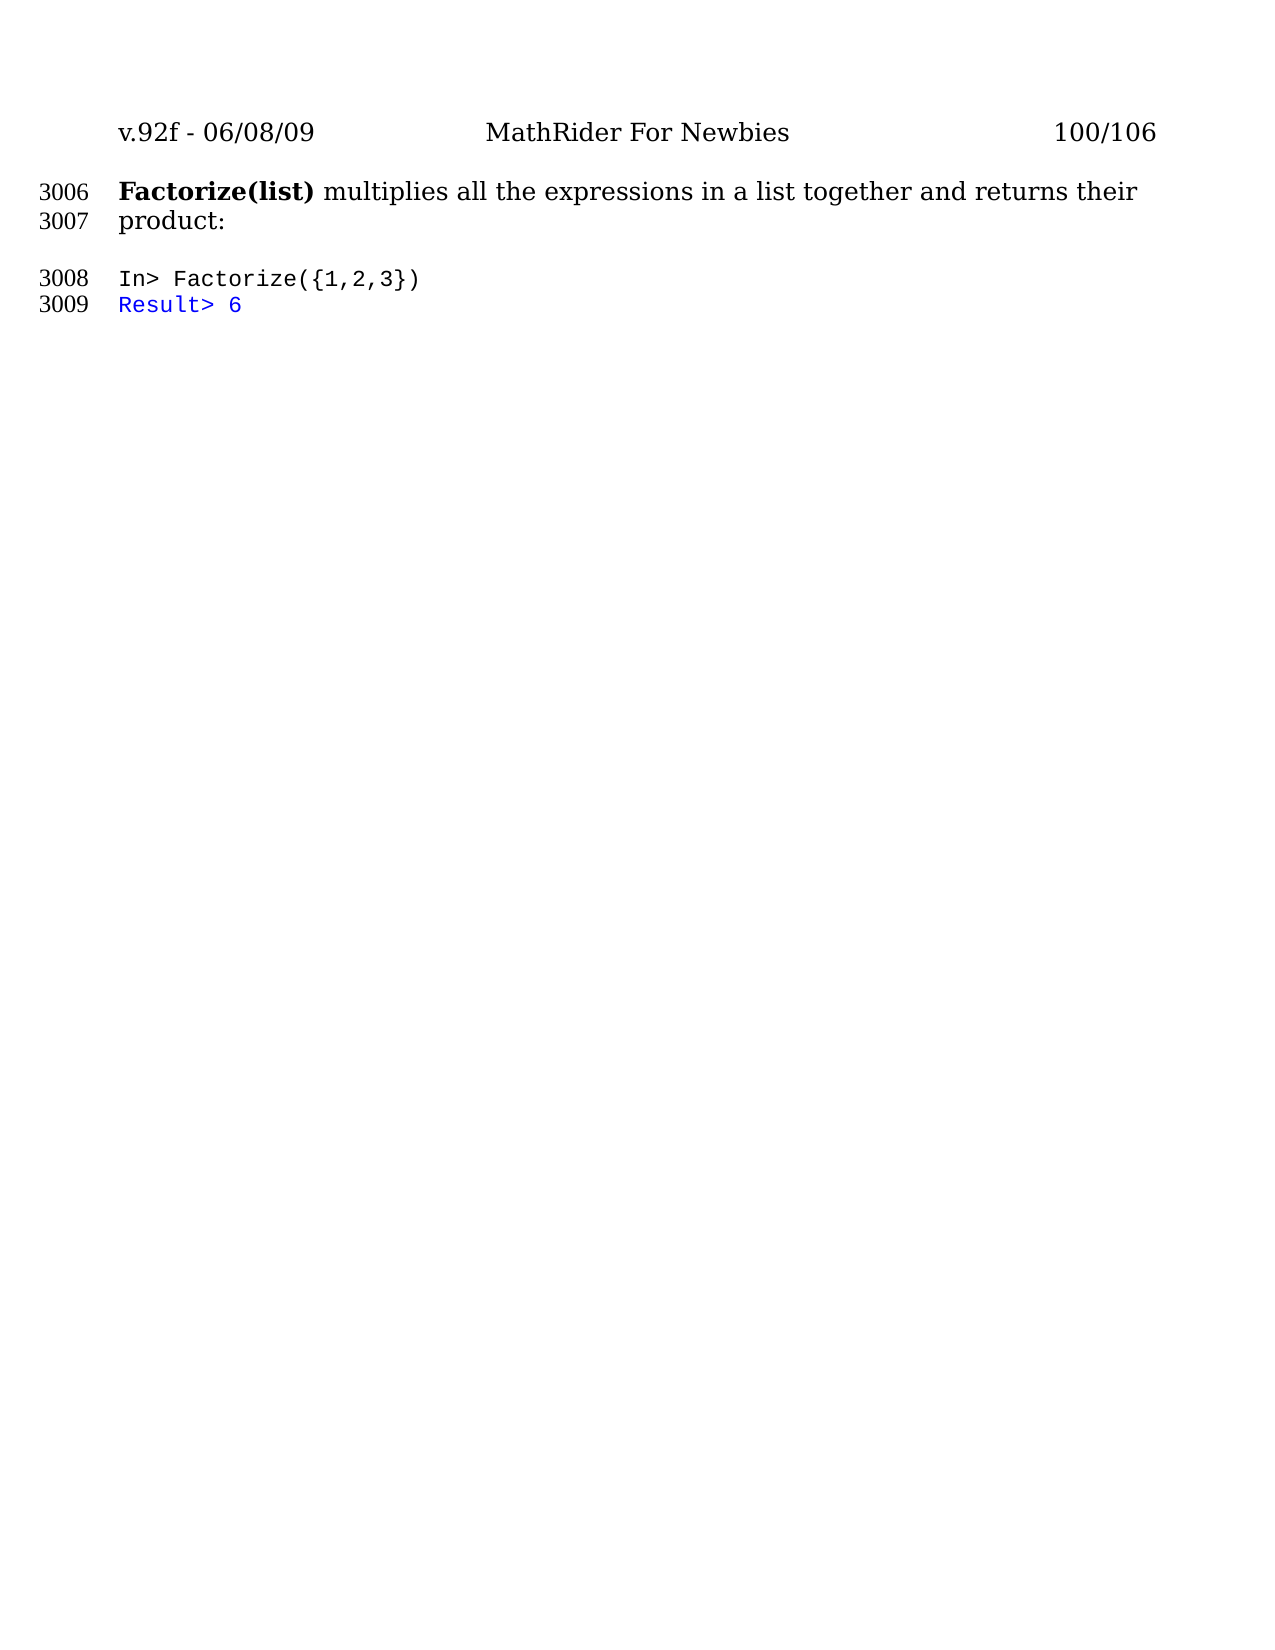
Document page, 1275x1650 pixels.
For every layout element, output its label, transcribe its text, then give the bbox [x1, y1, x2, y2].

text Result> 6 [118, 293, 1157, 319]
text Factorize(list) multiplies all the expressions in a list together and returns their product: [118, 177, 1157, 235]
text In> Factorize({1,2,3}) [118, 267, 1157, 293]
